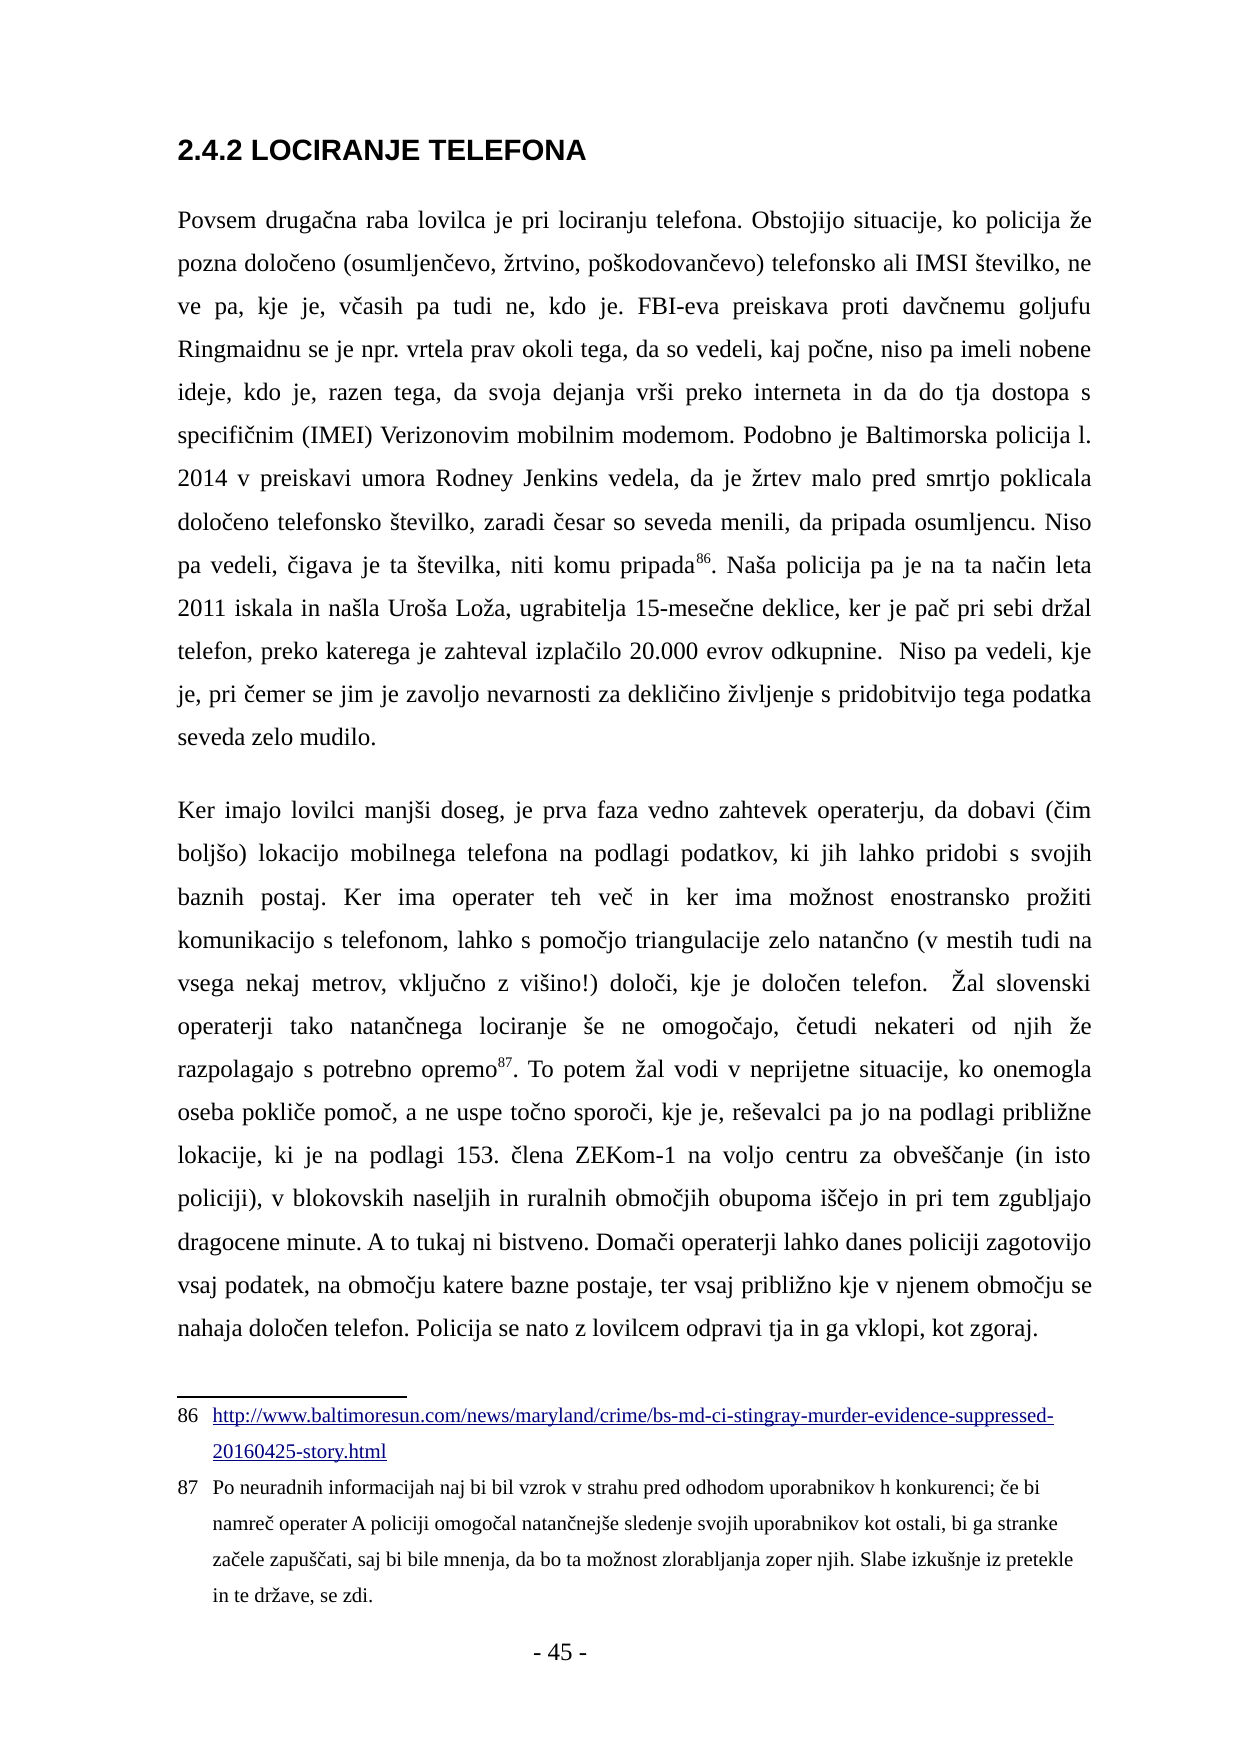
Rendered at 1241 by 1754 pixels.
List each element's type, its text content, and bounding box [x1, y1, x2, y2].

text http://www.baltimoresun.com/news/maryland/crime/bs-md-ci-stingray-murder-evidence-suppressed-20160425-story.html [177, 1403, 1093, 1463]
text Po neuradnih informacijah naj bi bil vzrok v strahu pred odhodom uporabnikov h konkurenci; če bi namreč operater A policiji omogočal natančnejše sledenje svojih uporabnikov kot ostali, bi ga stranke začele zapuščati, saj bi bile mnenja, da bo ta možnost zlorabljanja zoper njih. Slabe izkušnje iz pretekle in te države, se zdi. [177, 1475, 1093, 1607]
subtitle 2.4.2 Lociranje telefona [177, 133, 1093, 167]
text Ker imajo lovilci manjši doseg, je prva faza vedno zahtevek operaterju, da dobavi (čim boljšo) lokacijo mobilnega telefona na podlagi podatkov, ki jih lahko pridobi s svojih baznih postaj. Ker ima operater teh več in ker ima možnost enostransko prožiti komunikacijo s telefonom, lahko s pomočjo triangulacije zelo natančno (v mestih tudi na vsega nekaj metrov, vključno z višino!) določi, kje je določen telefon. Žal slovenski operaterji tako natančnega lociranje še ne omogočajo, četudi nekateri od njih že razpolagajo s potrebno opremo. To potem žal vodi v neprijetne situacije, ko onemogla oseba pokliče pomoč, a ne uspe točno sporoči, kje je, reševalci pa jo na podlagi približne lokacije, ki je na podlagi 153. člena ZEKom-1 na voljo centru za obveščanje (in isto policiji), v blokovskih naseljih in ruralnih območjih obupoma iščejo in pri tem zgubljajo dragocene minute. A to tukaj ni bistveno. Domači operaterji lahko danes policiji zagotovijo vsaj podatek, na območju katere bazne postaje, ter vsaj približno kje v njenem območju se nahaja določen telefon. Policija se nato z lovilcem odpravi tja in ga vklopi, kot zgoraj. [177, 795, 1093, 1342]
text Povsem drugačna raba lovilca je pri lociranju telefona. Obstojijo situacije, ko policija že pozna določeno (osumljenčevo, žrtvino, poškodovančevo) telefonsko ali IMSI številko, ne ve pa, kje je, včasih pa tudi ne, kdo je. FBI-eva preiskava proti davčnemu goljufu Ringmaidnu se je npr. vrtela prav okoli tega, da so vedeli, kaj počne, niso pa imeli nobene ideje, kdo je, razen tega, da svoja dejanja vrši preko interneta in da do tja dostopa s specifičnim (IMEI) Verizonovim mobilnim modemom. Podobno je Baltimorska policija l. 2014 v preiskavi umora Rodney Jenkins vedela, da je žrtev malo pred smrtjo poklicala določeno telefonsko številko, zaradi česar so seveda menili, da pripada osumljencu. Niso pa vedeli, čigava je ta številka, niti komu pripada. Naša policija pa je na ta način leta 2011 iskala in našla Uroša Loža, ugrabitelja 15-mesečne deklice, ker je pač pri sebi držal telefon, preko katerega je zahteval izplačilo 20.000 evrov odkupnine. Niso pa vedeli, kje je, pri čemer se jim je zavoljo nevarnosti za dekličino življenje s pridobitvijo tega podatka seveda zelo mudilo. [177, 205, 1093, 751]
